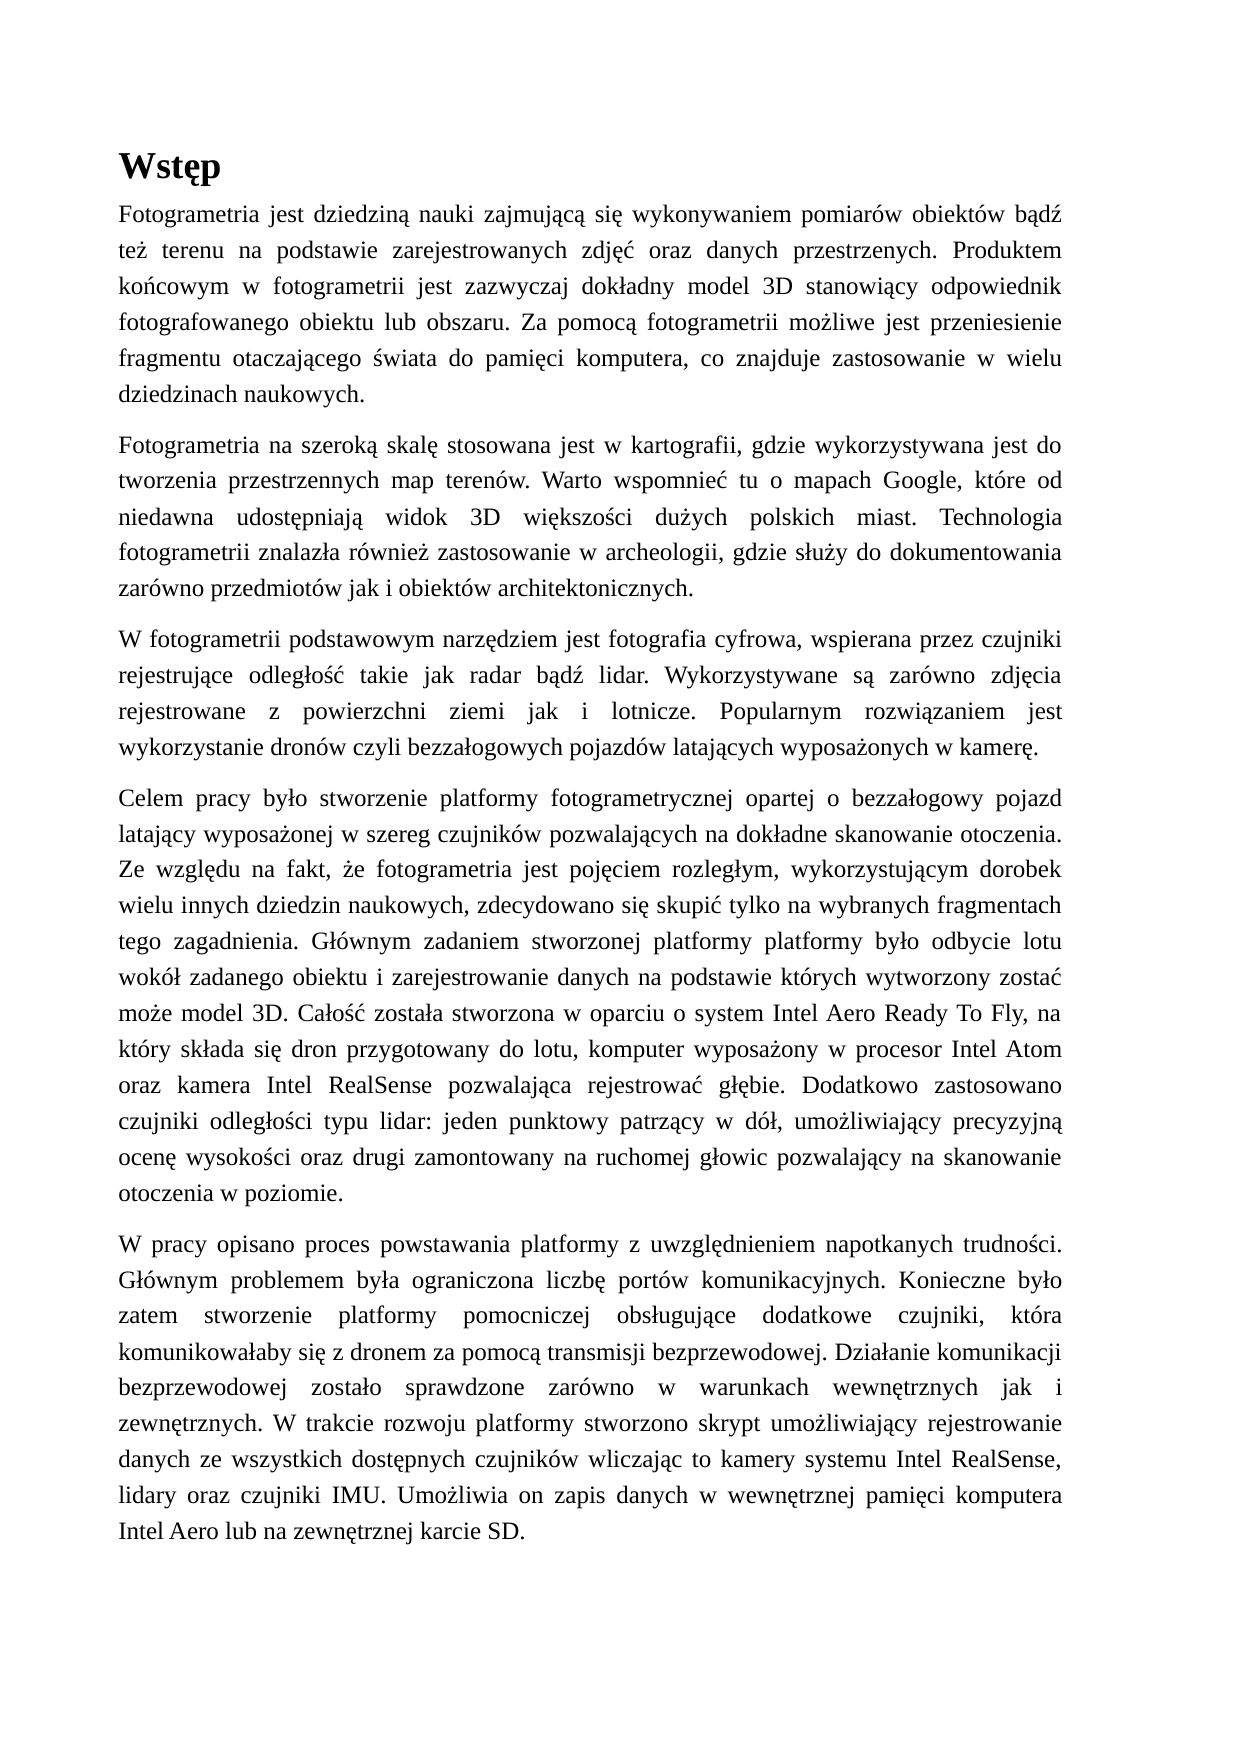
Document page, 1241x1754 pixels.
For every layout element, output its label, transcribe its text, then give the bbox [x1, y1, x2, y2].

text W fotogrametrii podstawowym narzędziem jest fotografia cyfrowa, wspierana przez czujniki rejestrujące odległość takie jak radar bądź lidar. Wykorzystywane są zarówno zdjęcia rejestrowane z powierzchni ziemi jak i lotnicze. Popularnym rozwiązaniem jest wykorzystanie dronów czyli bezzałogowych pojazdów latających wyposażonych w kamerę. [118, 624, 1063, 761]
text Fotogrametria jest dziedziną nauki zajmującą się wykonywaniem pomiarów obiektów bądź też terenu na podstawie zarejestrowanych zdjęć oraz danych przestrzenych. Produktem końcowym w fotogrametrii jest zazwyczaj dokładny model 3D stanowiący odpowiednik fotografowanego obiektu lub obszaru. Za pomocą fotogrametrii możliwe jest przeniesienie fragmentu otaczającego świata do pamięci komputera, co znajduje zastosowanie w wielu dziedzinach naukowych. [118, 199, 1063, 408]
subtitle Wstęp [118, 143, 1063, 187]
text W pracy opisano proces powstawania platformy z uwzględnieniem napotkanych trudności. Głównym problemem była ograniczona liczbę portów komunikacyjnych. Konieczne było zatem stworzenie platformy pomocniczej obsługujące dodatkowe czujniki, która komunikowałaby się z dronem za pomocą transmisji bezprzewodowej. Działanie komunikacji bezprzewodowej zostało sprawdzone zarówno w warunkach wewnętrznych jak i zewnętrznych. W trakcie rozwoju platformy stworzono skrypt umożliwiający rejestrowanie danych ze wszystkich dostępnych czujników wliczając to kamery systemu Intel RealSense, lidary oraz czujniki IMU. Umożliwia on zapis danych w wewnętrznej pamięci komputera Intel Aero lub na zewnętrznej karcie SD. [118, 1229, 1063, 1545]
text Fotogrametria na szeroką skalę stosowana jest w kartografii, gdzie wykorzystywana jest do tworzenia przestrzennych map terenów. Warto wspomnieć tu o mapach Google, które od niedawna udostępniają widok 3D większości dużych polskich miast. Technologia fotogrametrii znalazła również zastosowanie w archeologii, gdzie służy do dokumentowania zarówno przedmiotów jak i obiektów architektonicznych. [118, 430, 1063, 602]
text Celem pracy było stworzenie platformy fotogrametrycznej opartej o bezzałogowy pojazd latający wyposażonej w szereg czujników pozwalających na dokładne skanowanie otoczenia. Ze względu na fakt, że fotogrametria jest pojęciem rozległym, wykorzystującym dorobek wielu innych dziedzin naukowych, zdecydowano się skupić tylko na wybranych fragmentach tego zagadnienia. Głównym zadaniem stworzonej platformy platformy było odbycie lotu wokół zadanego obiektu i zarejestrowanie danych na podstawie których wytworzony zostać może model 3D. Całość została stworzona w oparciu o system Intel Aero Ready To Fly, na który składa się dron przygotowany do lotu, komputer wyposażony w procesor Intel Atom oraz kamera Intel RealSense pozwalająca rejestrować głębie. Dodatkowo zastosowano czujniki odległości typu lidar: jeden punktowy patrzący w dół, umożliwiający precyzyjną ocenę wysokości oraz drugi zamontowany na ruchomej głowic pozwalający na skanowanie otoczenia w poziomie. [118, 783, 1063, 1207]
